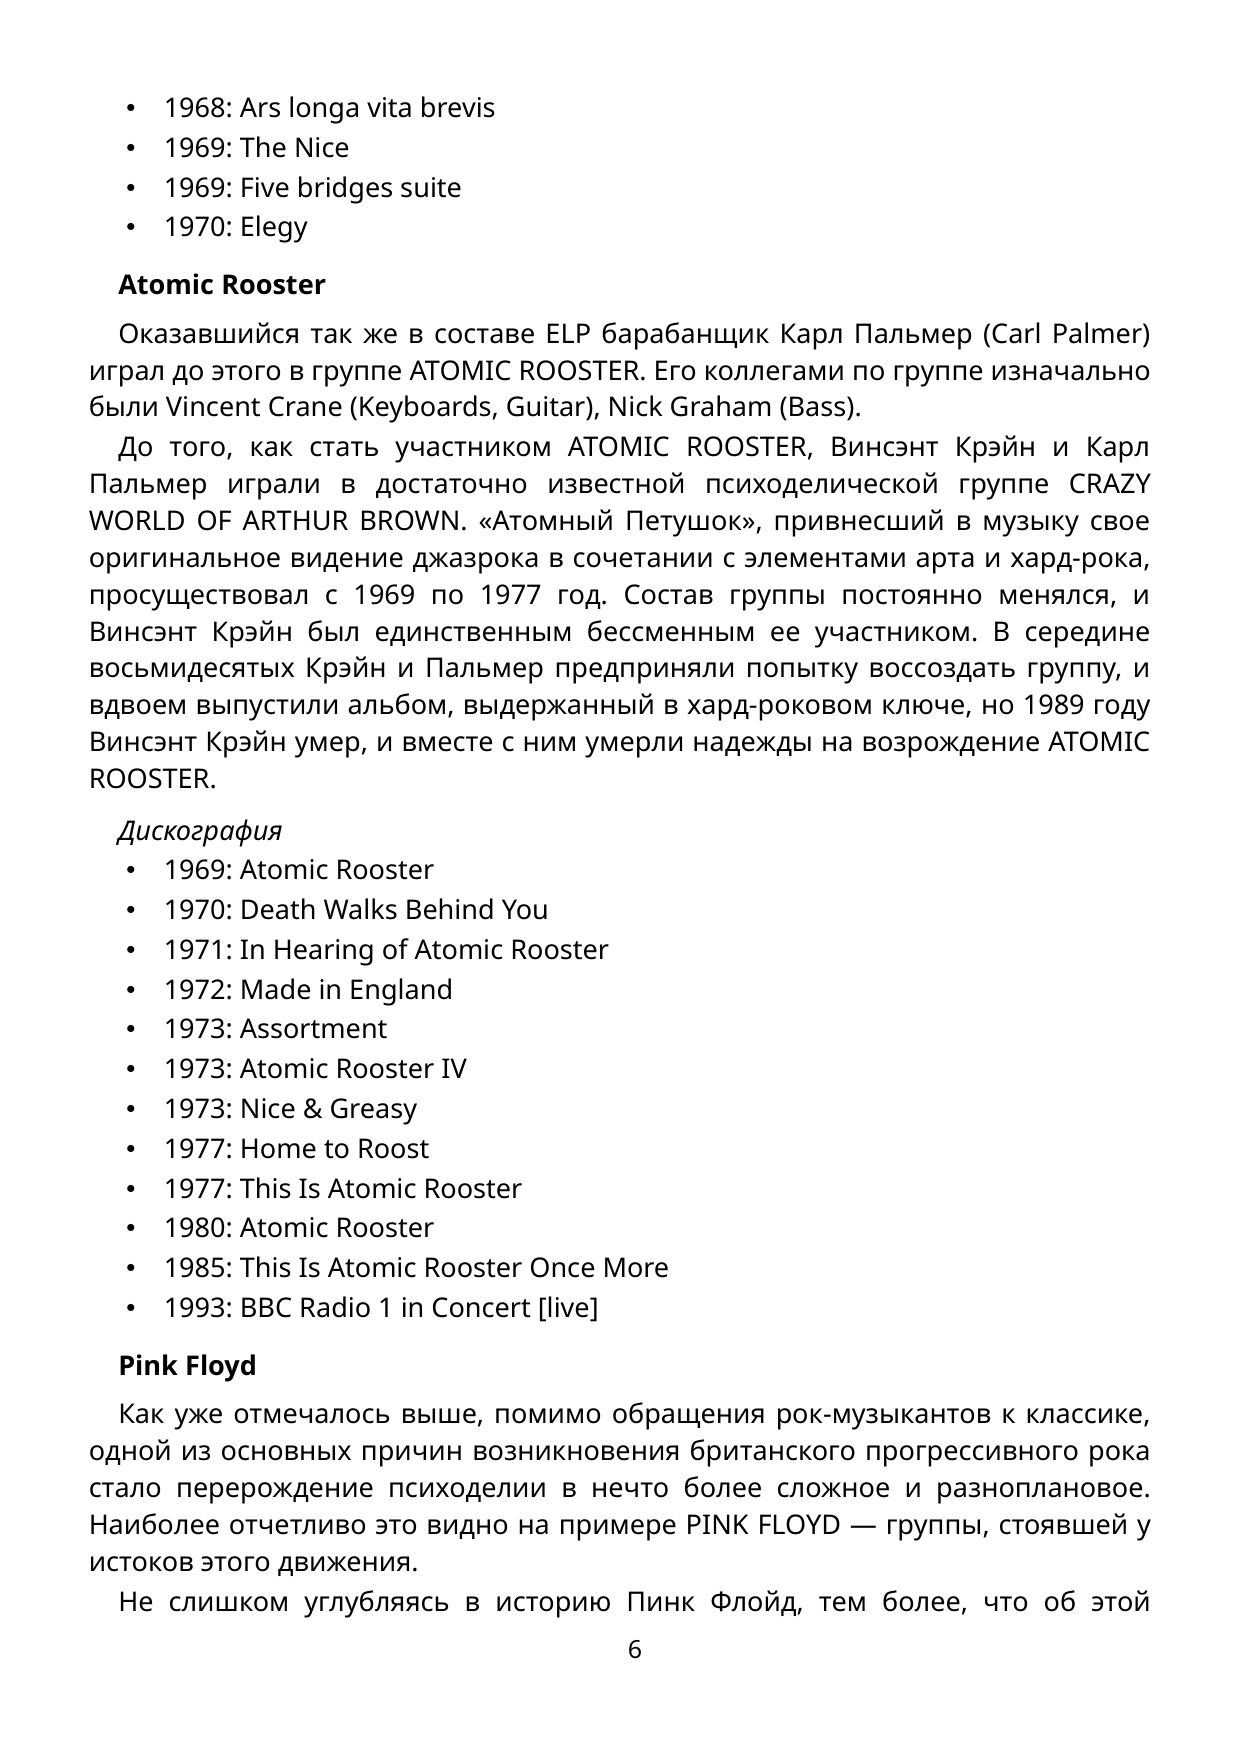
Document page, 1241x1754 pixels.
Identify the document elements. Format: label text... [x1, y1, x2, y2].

text До того, как стать участником ATOMIC ROOSTER, Винсэнт Крэйн и Карл Пальмер играли в достаточно известной психоделической группе CRAZY WORLD OF ARTHUR BROWN. «Атомный Петушок», привнесший в музыку свое оригинальное видение джазрока в сочетании с элементами арта и хард-рока, просуществовал с 1969 по 1977 год. Состав группы постоянно менялся, и Винсэнт Крэйн был единственным бессменным ее участником. В середине восьмидесятых Крэйн и Пальмер предприняли попытку воcсоздать группу, и вдвоем выпустили альбом, выдержанный в хард-роковом ключе, но 1989 году Винсэнт Крэйн умер, и вместе с ним умерли надежды на возрождение ATOMIC ROOSTER. [88, 428, 1152, 796]
subtitle Дискография [88, 811, 1152, 848]
list 1977: This Is Atomic Rooster [126, 1169, 1152, 1206]
list 1972: Made in England [126, 970, 1152, 1007]
text Оказавшийся так же в составе ELP барабанщик Карл Пальмер (Carl Palmer) играл до этого в группе ATOMIC ROOSTER. Его коллегами по группе изначально были Vincent Crane (Keyboards, Guitar), Nick Graham (Bass). [88, 314, 1152, 425]
list 1969: Five bridges suite [126, 168, 1152, 205]
subtitle Pink Floyd [118, 1346, 1152, 1383]
list 1973: Nice & Greasy [126, 1089, 1152, 1126]
list 1971: In Hearing of Atomic Rooster [126, 930, 1152, 967]
list 1973: Assortment [126, 1010, 1152, 1047]
list 1970: Elegy [126, 208, 1152, 245]
list 1980: Atomic Rooster [126, 1209, 1152, 1246]
list 1993: BBC Radio 1 in Concert [live] [126, 1288, 1152, 1325]
text Как уже отмечалось выше, помимо обращения рок-музыкантов к классике, одной из основных причин возникновения британского прогрессивного рока стало перерождение психоделии в нечто более сложное и разноплановое. Наиболее отчетливо это видно на примере PINK FLOYD — группы, стоявшей у истоков этого движения. [88, 1395, 1152, 1579]
text Не слишком углубляясь в историю Пинк Флойд, тем более, что об этой [88, 1582, 1152, 1619]
list 1970: Death Walks Behind You [126, 891, 1152, 927]
list 1969: The Nice [126, 128, 1152, 165]
list 1977: Home to Roost [126, 1129, 1152, 1166]
list 1985: This Is Atomic Rooster Once More [126, 1249, 1152, 1286]
list 1968: Ars longa vita brevis [126, 88, 1152, 125]
list 1973: Atomic Rooster IV [126, 1050, 1152, 1087]
list 1969: Atomic Rooster [126, 851, 1152, 888]
subtitle Atomic Rooster [118, 265, 1152, 302]
